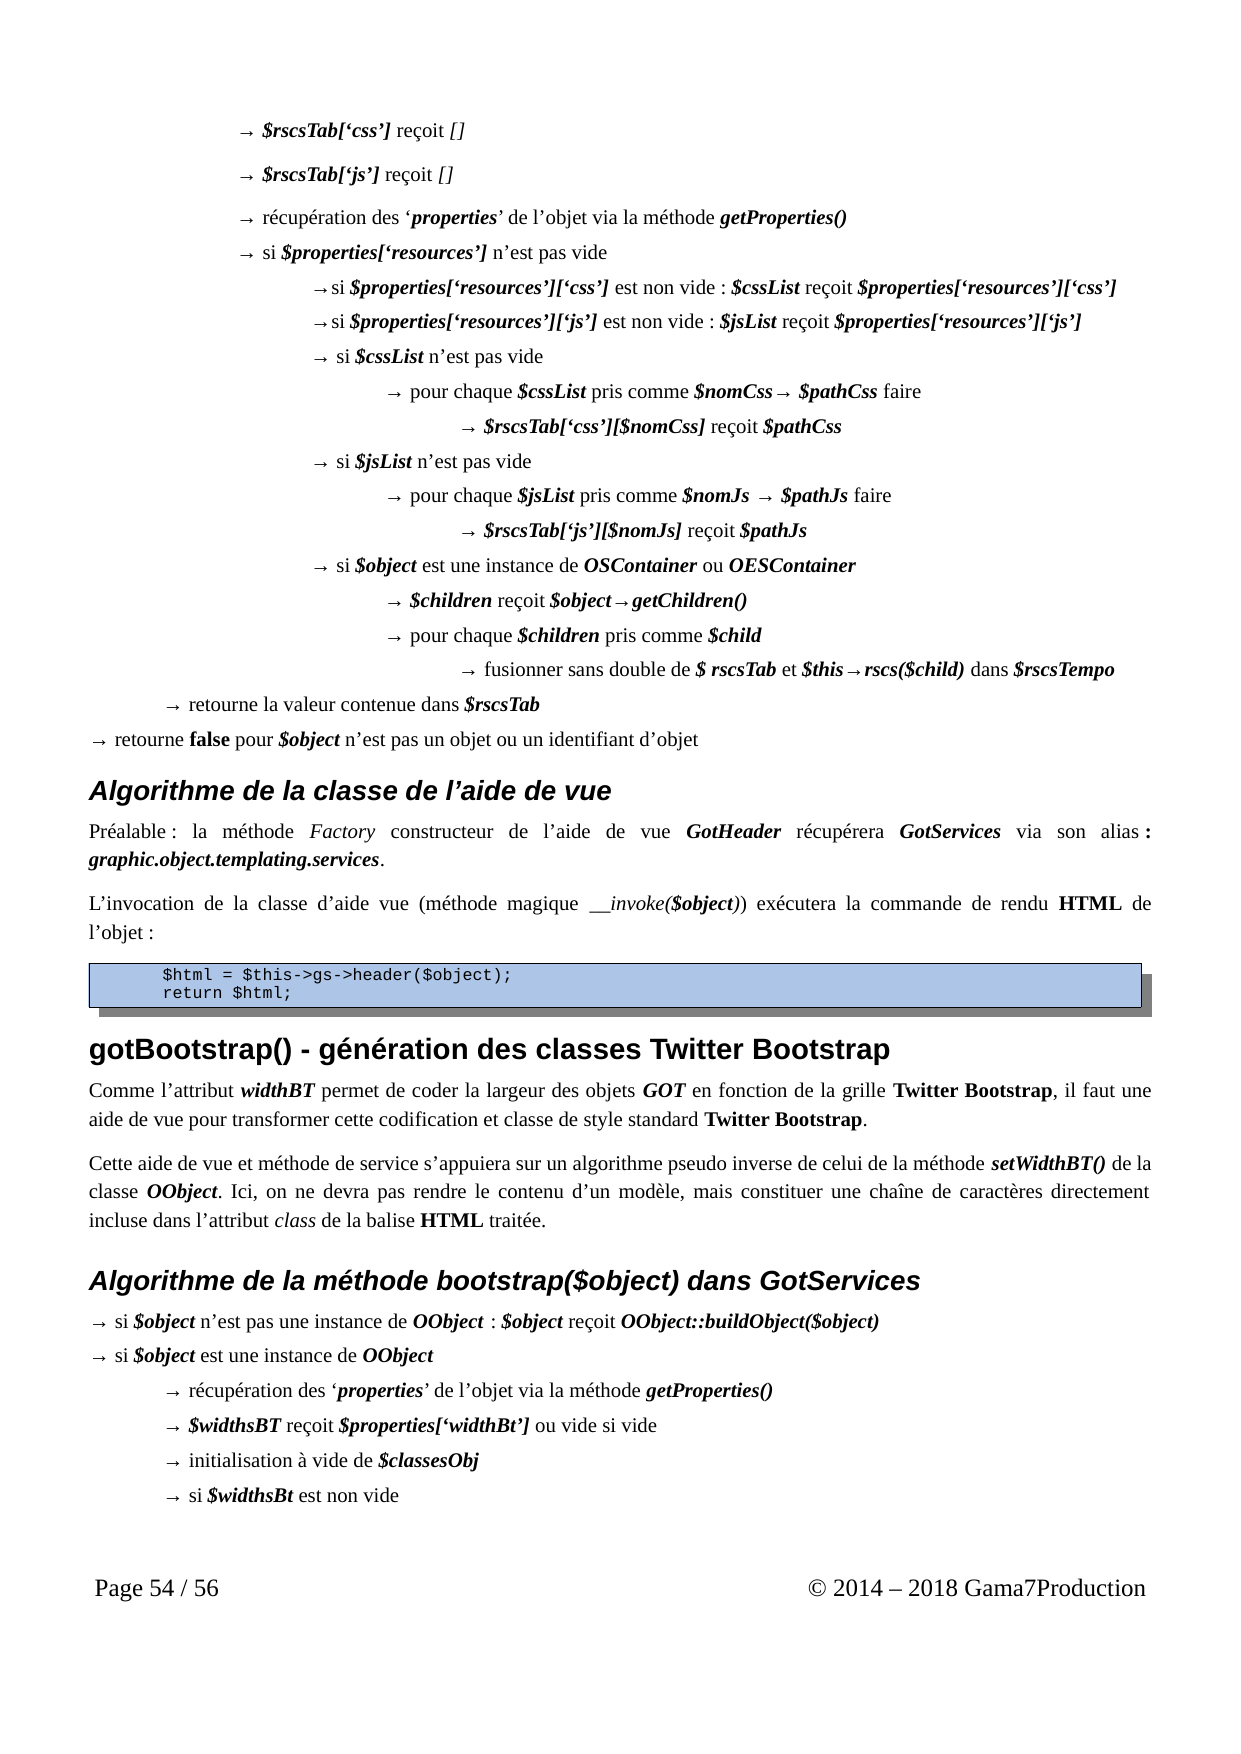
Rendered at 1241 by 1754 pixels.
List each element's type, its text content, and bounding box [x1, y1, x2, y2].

text → $rscsTab[‘css’][$nomCss] reçoit $pathCss [88, 414, 1152, 438]
text → fusionner sans double de $ rscsTab et $this→rscs($child) dans $rscsTempo [88, 657, 1152, 681]
text → si $properties[‘resources’] n’est pas vide [88, 240, 1152, 264]
text → pour chaque $cssList pris comme $nomCss→ $pathCss faire [88, 379, 1152, 403]
text → $children reçoit $object→getChildren() [88, 588, 1152, 612]
text Comme l’attribut widthBT permet de coder la largeur des objets GOT en fonction de la grille Twitter Bootstrap, il faut une aide de vue pour transformer cette codification et classe de style standard Twitter Bootstrap. [88, 1078, 1152, 1131]
text → si $object est une instance de OSContainer ou OESContainer [88, 553, 1152, 577]
text → $rscsTab[‘js’][$nomJs] reçoit $pathJs [88, 518, 1152, 542]
text → $widthsBT reçoit $properties[‘widthBt’] ou vide si vide [88, 1413, 1152, 1437]
text → si $object est une instance de OObject [88, 1343, 1152, 1367]
text → récupération des ‘properties’ de l’objet via la méthode getProperties() [88, 205, 1152, 229]
text → si $widthsBt est non vide [88, 1483, 1152, 1507]
subtitle Algorithme de la classe de l’aide de vue [88, 774, 1152, 806]
subtitle Algorithme de la méthode bootstrap($object) dans GotServices [88, 1264, 1152, 1296]
text → si $jsList n’est pas vide [88, 448, 1152, 473]
text → récupération des ‘properties’ de l’objet via la méthode getProperties() [88, 1378, 1152, 1402]
text → $rscsTab[‘css’] reçoit [] [88, 118, 1152, 142]
subtitle gotBootstrap() - génération des classes Twitter Bootstrap [88, 1032, 1152, 1066]
text Préalable : la méthode Factory constructeur de l’aide de vue GotHeader récupérera GotServices via son alias : graphic.object.templating.services. [88, 818, 1152, 871]
text return $html; [90, 982, 1141, 1007]
text → pour chaque $children pris comme $child [88, 622, 1152, 647]
text → pour chaque $jsList pris comme $nomJs → $pathJs faire [88, 483, 1152, 507]
text → si $cssList n’est pas vide [88, 344, 1152, 368]
text → retourne false pour $object n’est pas un objet ou un identifiant d’objet [88, 727, 1152, 751]
text Cette aide de vue et méthode de service s’appuiera sur un algorithme pseudo inverse de celui de la méthode setWidthBT() de la classe OObject. Ici, on ne devra pas rendre le contenu d’un modèle, mais constituer une chaîne de caractères directement incluse dans l’attribut class de la balise HTML traitée. [88, 1151, 1152, 1232]
text → si $object n’est pas une instance de OObject : $object reçoit OObject::buildObject($object) [88, 1309, 1152, 1333]
text → initialisation à vide de $classesObj [88, 1448, 1152, 1472]
text → $rscsTab[‘js’] reçoit [] [88, 162, 1152, 186]
text →si $properties[‘resources’][‘css’] est non vide : $cssList reçoit $properties[‘resources’][‘css’] [88, 274, 1152, 299]
text $html = $this->gs->header($object); [90, 964, 1141, 982]
text → retourne la valeur contenue dans $rscsTab [88, 692, 1152, 716]
text →si $properties[‘resources’][‘js’] est non vide : $jsList reçoit $properties[‘resources’][‘js’] [88, 309, 1152, 333]
text L’invocation de la classe d’aide vue (méthode magique __invoke($object)) exécutera la commande de rendu HTML de l’objet : [88, 891, 1152, 944]
